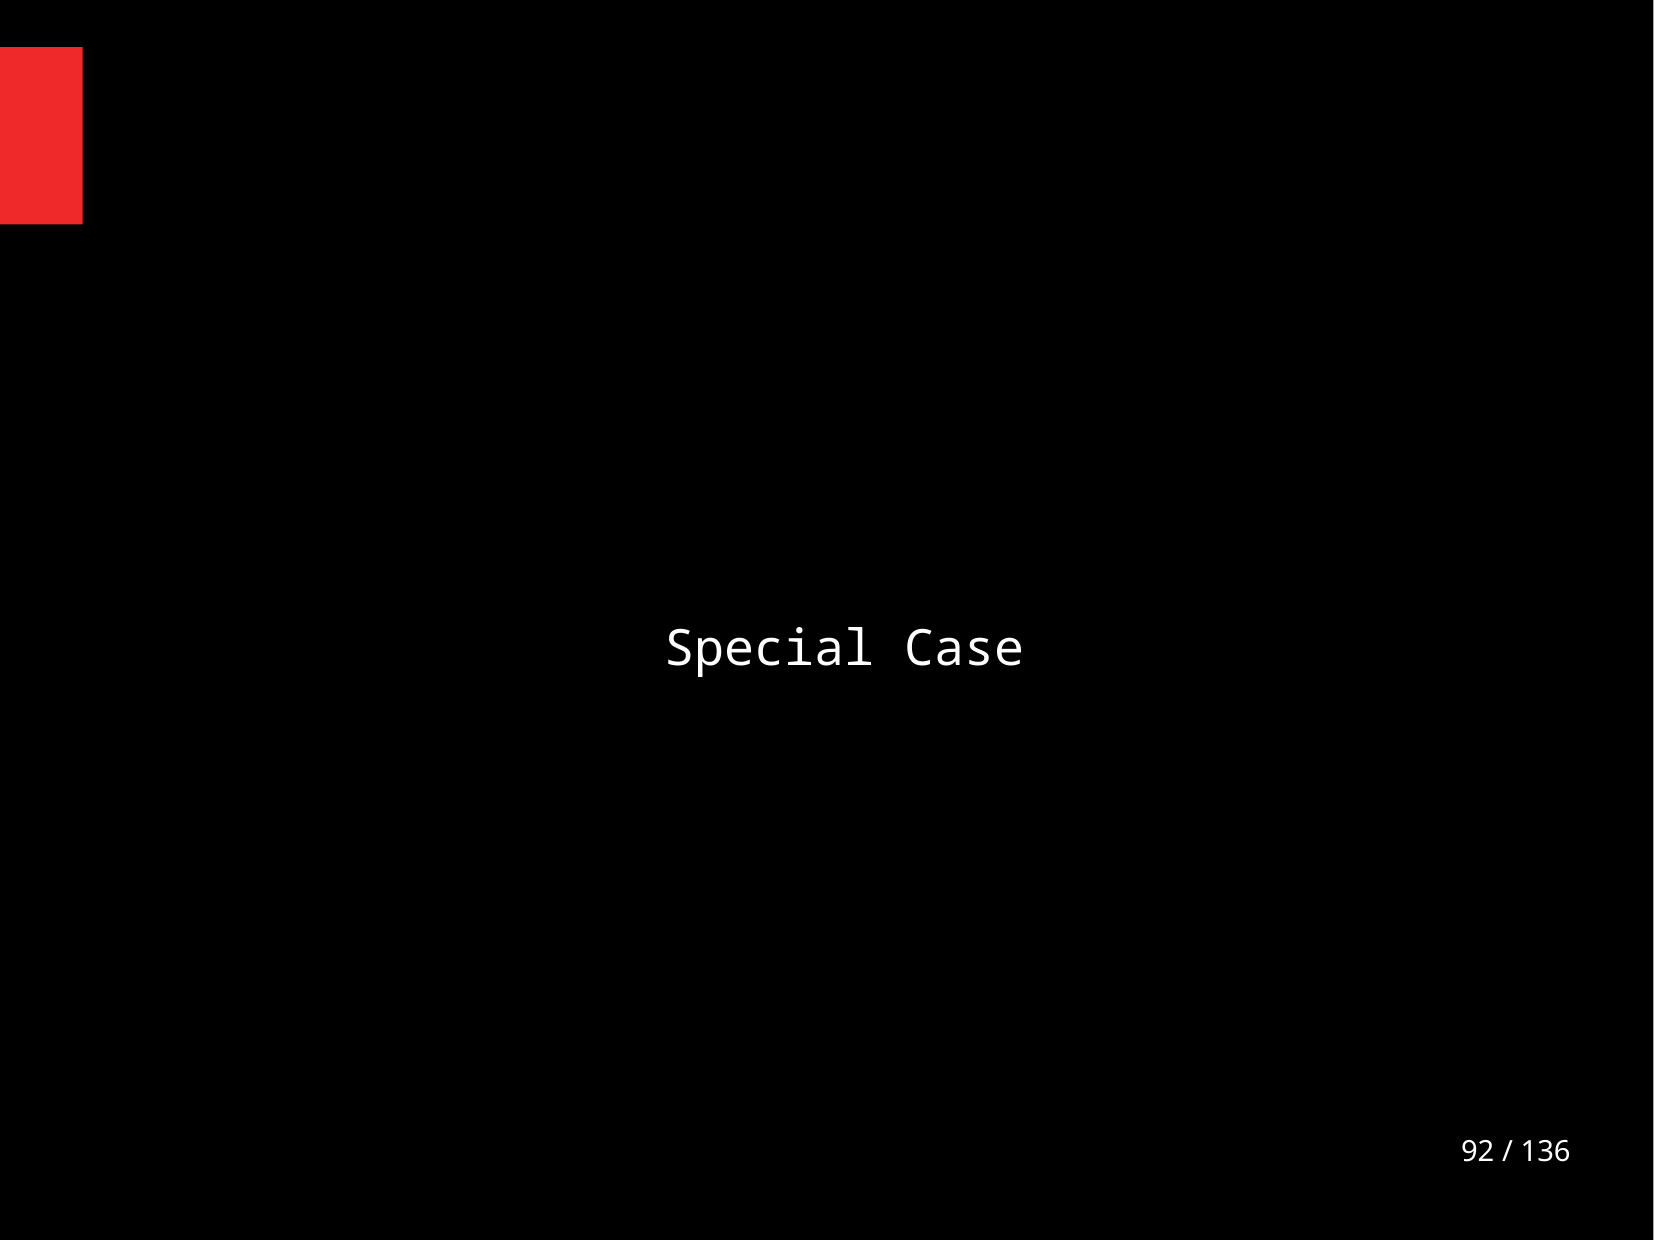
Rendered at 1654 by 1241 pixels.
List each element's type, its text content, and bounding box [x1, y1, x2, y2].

subtitle Special Case [118, 354, 1536, 1074]
